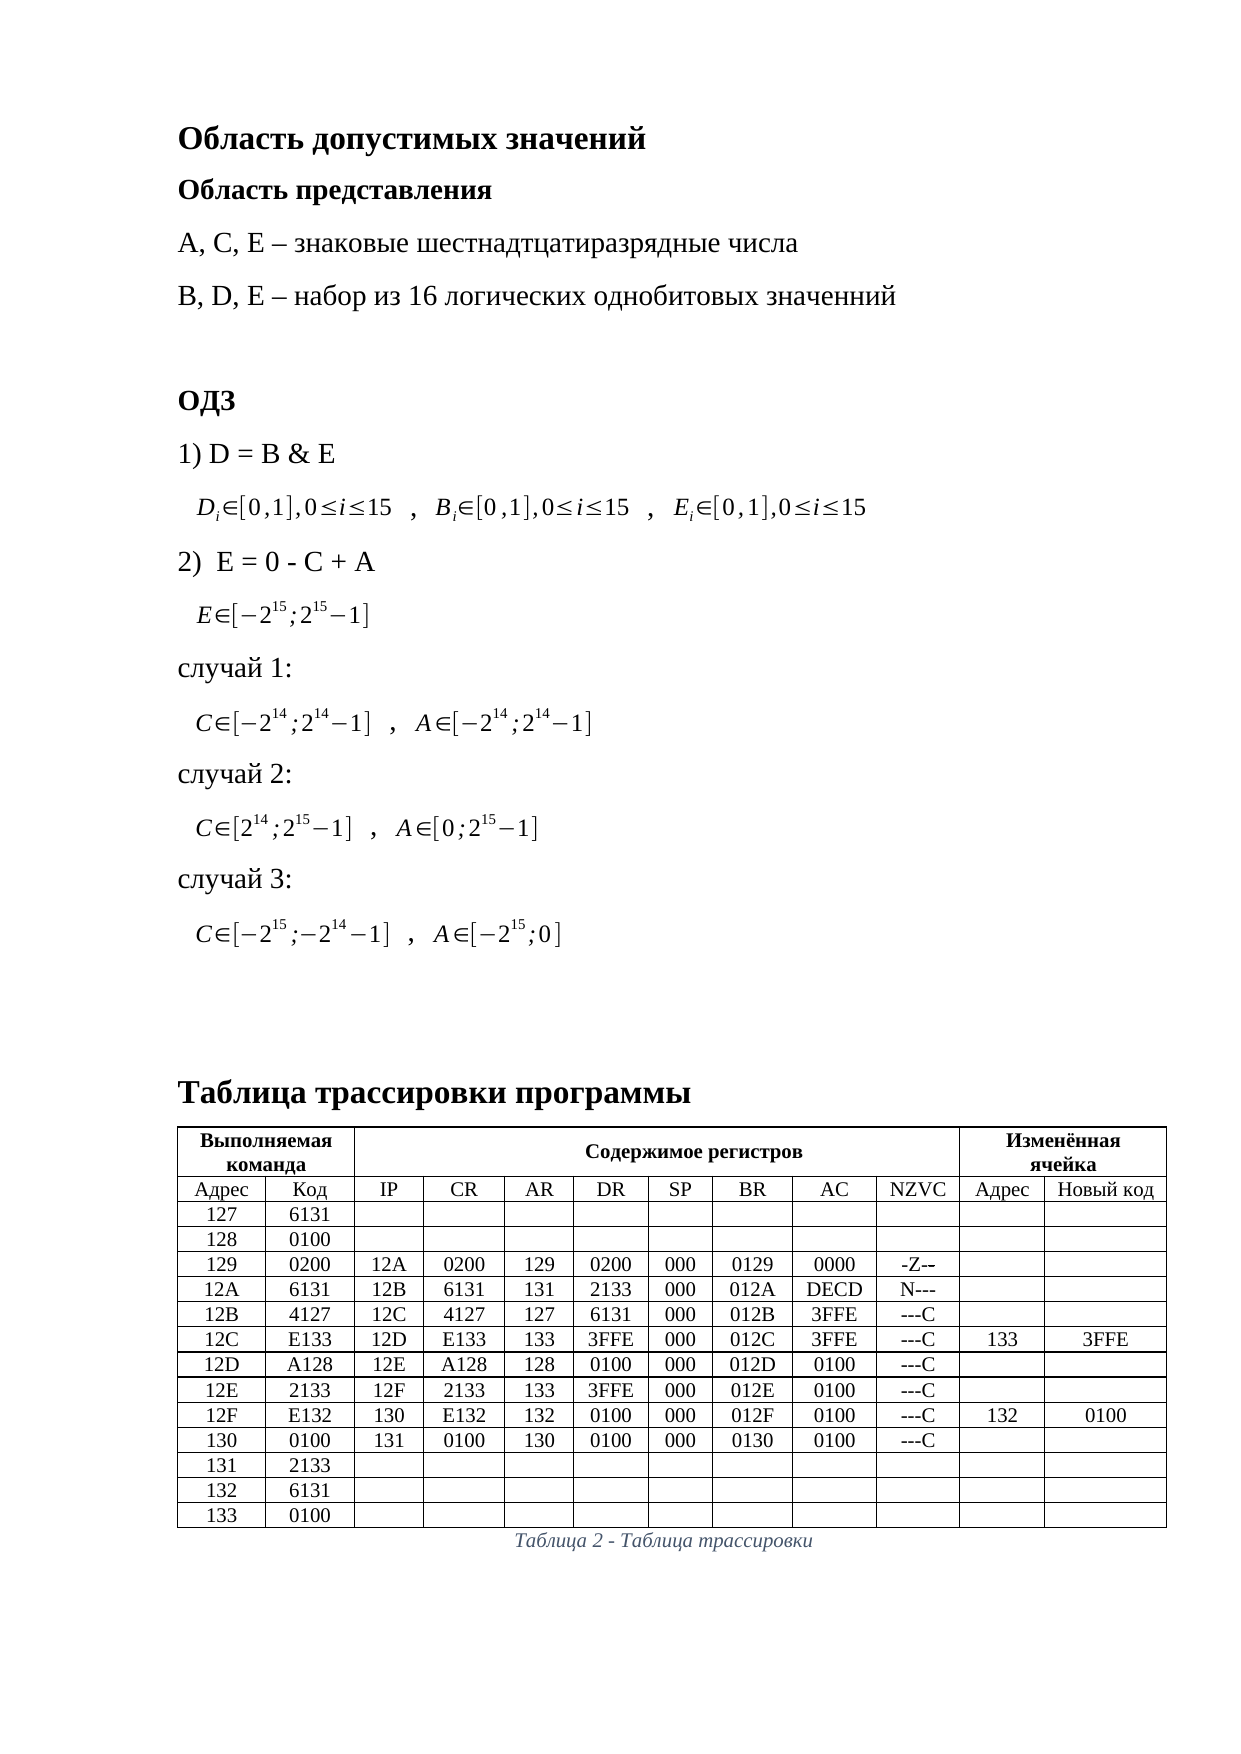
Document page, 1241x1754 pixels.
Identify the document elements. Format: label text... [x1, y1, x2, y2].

text 1) D = B & E [177, 436, 1152, 469]
table_cell 0100 [793, 1428, 876, 1452]
table_cell [877, 1227, 959, 1251]
table_cell 12C [355, 1302, 423, 1326]
table_cell 0100 [793, 1353, 876, 1376]
table_cell [574, 1453, 648, 1477]
table_cell [960, 1202, 1044, 1226]
table_cell 0000 [793, 1252, 876, 1276]
table_cell 130 [505, 1428, 573, 1452]
table_cell 3FFE [1045, 1327, 1166, 1351]
table_cell [1045, 1478, 1166, 1502]
table_cell 0130 [713, 1428, 792, 1452]
table_cell 12A [178, 1277, 265, 1301]
table_cell 0100 [266, 1227, 354, 1251]
table_cell 012A [713, 1277, 792, 1301]
table_cell 012E [713, 1378, 792, 1402]
table_cell 012B [713, 1302, 792, 1326]
table_cell [960, 1453, 1044, 1477]
table_cell SP [649, 1177, 712, 1201]
table_cell [960, 1227, 1044, 1251]
table_cell 000 [649, 1378, 712, 1402]
table_cell 131 [355, 1428, 423, 1452]
table_cell [1045, 1428, 1166, 1452]
table_cell 4127 [424, 1302, 504, 1326]
table_cell [574, 1202, 648, 1226]
table_cell Код [266, 1177, 354, 1201]
table_cell 133 [178, 1503, 265, 1527]
table_cell 133 [960, 1327, 1044, 1351]
table_cell 12F [178, 1403, 265, 1427]
text , [177, 808, 1152, 842]
table_cell 012C [713, 1327, 792, 1351]
table_cell BR [713, 1177, 792, 1201]
table_cell DR [574, 1177, 648, 1201]
table_cell [505, 1202, 573, 1226]
table_cell [1045, 1202, 1166, 1226]
table_cell [1045, 1302, 1166, 1326]
table_cell [1045, 1277, 1166, 1301]
table_cell Новый код [1045, 1177, 1166, 1201]
table_cell 0100 [266, 1428, 354, 1452]
table_cell [1045, 1453, 1166, 1477]
table_cell 131 [178, 1453, 265, 1477]
table_cell [355, 1202, 423, 1226]
table_cell [574, 1227, 648, 1251]
table_cell 3FFE [793, 1327, 876, 1351]
table_cell [960, 1353, 1044, 1376]
table_cell 000 [649, 1353, 712, 1376]
table_cell ---C [877, 1428, 959, 1452]
table_cell 0100 [793, 1378, 876, 1402]
text , [177, 914, 1152, 948]
table_cell ---C [877, 1327, 959, 1351]
table_cell [793, 1478, 876, 1502]
table_cell 12B [355, 1277, 423, 1301]
table_cell ---C [877, 1353, 959, 1376]
table_cell [793, 1453, 876, 1477]
table_cell 2133 [574, 1277, 648, 1301]
table_cell ---C [877, 1378, 959, 1402]
table_cell 2133 [266, 1453, 354, 1477]
table_cell [355, 1453, 423, 1477]
table_cell E133 [424, 1327, 504, 1351]
table_cell 0100 [574, 1428, 648, 1452]
table_cell [505, 1478, 573, 1502]
table_cell [877, 1503, 959, 1527]
table_cell [960, 1503, 1044, 1527]
table_cell E133 [266, 1327, 354, 1351]
text A, C, E – знаковые шестнадтцатиразрядные числа [177, 225, 1152, 258]
table_cell [960, 1277, 1044, 1301]
table_cell AC [793, 1177, 876, 1201]
table_cell A128 [424, 1353, 504, 1376]
table_cell 132 [505, 1403, 573, 1427]
table_cell A128 [266, 1353, 354, 1376]
table_cell [649, 1453, 712, 1477]
table_cell 12E [178, 1378, 265, 1402]
table_cell 0100 [266, 1503, 354, 1527]
table_cell 12E [355, 1353, 423, 1376]
table_cell 133 [505, 1378, 573, 1402]
table_cell 12C [178, 1327, 265, 1351]
table_cell 6131 [266, 1478, 354, 1502]
table_cell [713, 1227, 792, 1251]
table_cell 000 [649, 1327, 712, 1351]
table_cell 129 [178, 1252, 265, 1276]
text ,, [177, 489, 1152, 525]
table_cell 6131 [266, 1202, 354, 1226]
table_cell [1045, 1378, 1166, 1402]
table_cell [793, 1503, 876, 1527]
table_cell 000 [649, 1277, 712, 1301]
table_cell [877, 1478, 959, 1502]
table_cell [424, 1453, 504, 1477]
table_cell [960, 1478, 1044, 1502]
table_header Изменённая ячейка [960, 1128, 1166, 1176]
table_cell 12D [355, 1327, 423, 1351]
table_cell [960, 1378, 1044, 1402]
table_cell 12F [355, 1378, 423, 1402]
table_cell [1045, 1227, 1166, 1251]
text случай 3: [177, 861, 1152, 895]
table_cell 000 [649, 1403, 712, 1427]
table_cell [649, 1503, 712, 1527]
table_cell IP [355, 1177, 423, 1201]
text Таблица 2 - Таблица трассировки [177, 1528, 1152, 1552]
table_cell 012F [713, 1403, 792, 1427]
table_cell 130 [178, 1428, 265, 1452]
table_cell E132 [266, 1403, 354, 1427]
table_cell [793, 1227, 876, 1251]
table_header Выполняемая команда [178, 1128, 354, 1176]
table_cell [574, 1478, 648, 1502]
table_cell 0100 [1045, 1403, 1166, 1427]
table_cell 0100 [574, 1353, 648, 1376]
table_cell [505, 1503, 573, 1527]
table_cell 3FFE [574, 1327, 648, 1351]
text случай 1: [177, 650, 1152, 684]
table_cell Адрес [178, 1177, 265, 1201]
table_cell 3FFE [793, 1302, 876, 1326]
table_cell DECD [793, 1277, 876, 1301]
table_cell [505, 1453, 573, 1477]
table_cell 128 [505, 1353, 573, 1376]
table_cell [960, 1302, 1044, 1326]
table_cell 0200 [574, 1252, 648, 1276]
table_cell 0100 [574, 1403, 648, 1427]
table_cell [1045, 1252, 1166, 1276]
table_cell 127 [178, 1202, 265, 1226]
table_cell [649, 1202, 712, 1226]
table_cell [649, 1227, 712, 1251]
table_cell N--- [877, 1277, 959, 1301]
text B, D, E – набор из 16 логических однобитовых значенний [177, 278, 1152, 311]
text , [177, 703, 1152, 736]
table_cell 2133 [424, 1378, 504, 1402]
table_cell 3FFE [574, 1378, 648, 1402]
table_cell [877, 1202, 959, 1226]
table_cell 129 [505, 1252, 573, 1276]
table_header Содержимое регистров [355, 1128, 959, 1176]
table_cell 2133 [266, 1378, 354, 1402]
table_cell 132 [178, 1478, 265, 1502]
table_cell [713, 1202, 792, 1226]
table_cell [424, 1478, 504, 1502]
table_cell 0200 [266, 1252, 354, 1276]
table_cell 132 [960, 1403, 1044, 1427]
table_cell 0100 [793, 1403, 876, 1427]
table_cell ---C [877, 1302, 959, 1326]
table_cell [649, 1478, 712, 1502]
table_cell 130 [355, 1403, 423, 1427]
table_cell 0200 [424, 1252, 504, 1276]
table_cell [355, 1227, 423, 1251]
text случай 2: [177, 756, 1152, 789]
text 2) E = 0 - C + A [177, 544, 1152, 578]
table_cell 6131 [424, 1277, 504, 1301]
table_cell NZVC [877, 1177, 959, 1201]
table_cell [574, 1503, 648, 1527]
table_cell 0100 [424, 1428, 504, 1452]
table_cell [713, 1453, 792, 1477]
table_cell 012D [713, 1353, 792, 1376]
subtitle Область допустимых значений [177, 118, 1152, 156]
table_cell [355, 1478, 423, 1502]
table_cell 131 [505, 1277, 573, 1301]
table_cell CR [424, 1177, 504, 1201]
table_cell [713, 1478, 792, 1502]
text ОДЗ [177, 383, 1152, 417]
table_cell 000 [649, 1302, 712, 1326]
table_cell E132 [424, 1403, 504, 1427]
table_cell [793, 1202, 876, 1226]
table_cell 128 [178, 1227, 265, 1251]
table_cell 127 [505, 1302, 573, 1326]
table_cell [424, 1227, 504, 1251]
table_cell [1045, 1503, 1166, 1527]
table_cell 12A [355, 1252, 423, 1276]
table_cell 000 [649, 1428, 712, 1452]
table_cell [424, 1503, 504, 1527]
table_cell ---C [877, 1403, 959, 1427]
table_cell 12D [178, 1353, 265, 1376]
subtitle Таблица трассировки программы [177, 1073, 1152, 1111]
table_cell [713, 1503, 792, 1527]
table_cell 4127 [266, 1302, 354, 1326]
table_cell 6131 [574, 1302, 648, 1326]
table_cell AR [505, 1177, 573, 1201]
table_cell 12B [178, 1302, 265, 1326]
table_cell [960, 1428, 1044, 1452]
table_cell 0129 [713, 1252, 792, 1276]
table_cell 000 [649, 1252, 712, 1276]
table_cell [424, 1202, 504, 1226]
table_cell [1045, 1353, 1166, 1376]
table_cell [505, 1227, 573, 1251]
table_cell [960, 1252, 1044, 1276]
table_cell [355, 1503, 423, 1527]
text Область представления [177, 172, 1152, 206]
table_cell 6131 [266, 1277, 354, 1301]
table_cell Адрес [960, 1177, 1044, 1201]
table_cell -Z-- [877, 1252, 959, 1276]
table_cell [877, 1453, 959, 1477]
table_cell 133 [505, 1327, 573, 1351]
